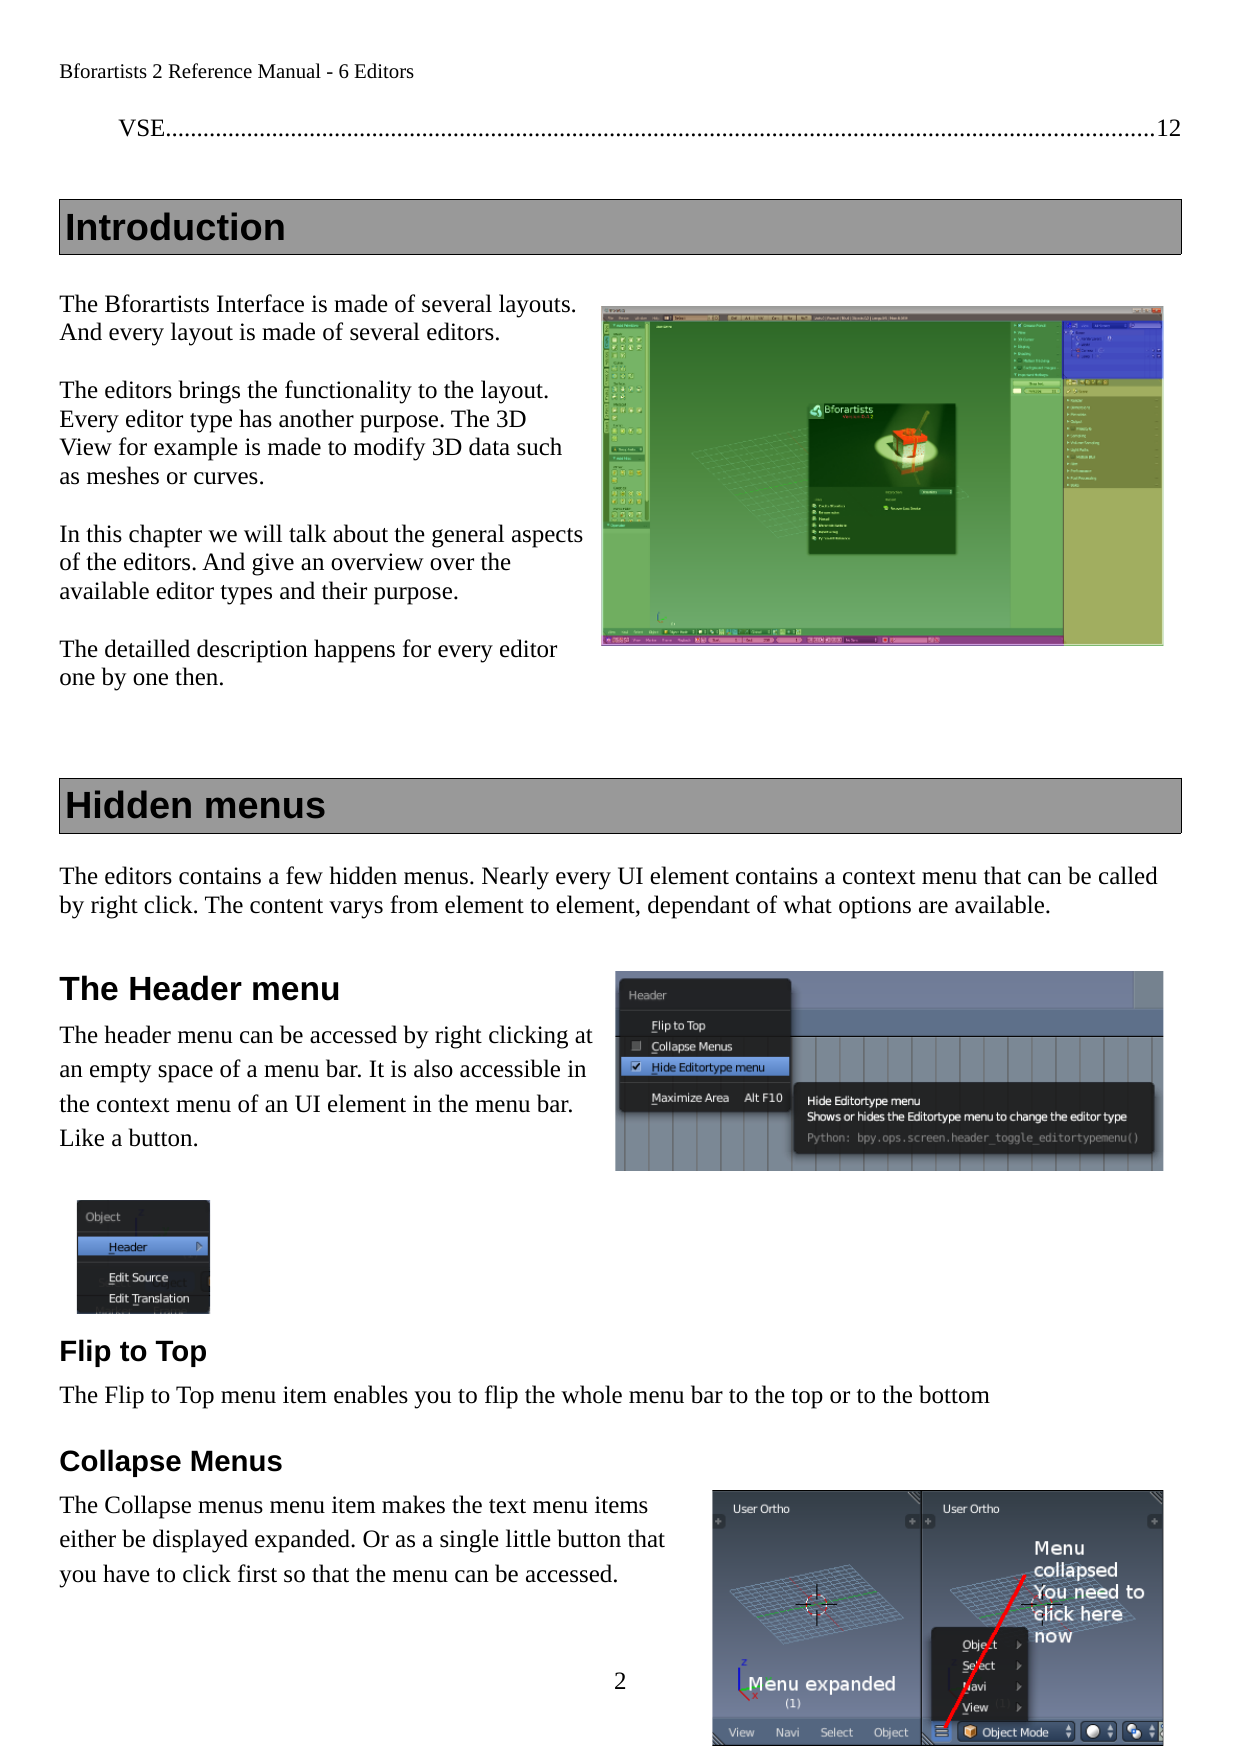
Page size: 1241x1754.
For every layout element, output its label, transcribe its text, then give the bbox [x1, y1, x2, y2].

text The detailled description happens for every editor one by one then. [59, 634, 1181, 691]
table_header Hidden menus [60, 779, 1181, 833]
text The editors brings the functionality to the layout. Every editor type has another purpose. The 3D View for example is made to modify 3D data such as meshes or curves. [59, 375, 601, 490]
picture [76, 1200, 211, 1314]
picture [712, 1490, 1164, 1746]
text The Flip to Top menu item enables you to flip the whole menu bar to the top or to the bottom [59, 1380, 1181, 1409]
subtitle Collapse Menus [59, 1444, 1181, 1478]
text The Collapse menus menu item makes the text menu items either be displayed expanded. Or as a single little button that you have to click first so that the menu can be accessed. [59, 1490, 712, 1588]
subtitle The Header menu [59, 968, 1181, 1007]
text The header menu can be accessed by right clicking at an empty space of a menu bar. It is also accessible in the context menu of an UI element in the menu bar. Like a button. [59, 1020, 615, 1152]
text VSE 12 [118, 113, 1181, 141]
picture [615, 971, 1164, 1171]
picture [601, 306, 1164, 646]
text The editors contains a few hidden menus. Nearly every UI element contains a context menu that can be called by right click. The content varys from element to element, dependant of what options are available. [59, 861, 1181, 919]
subtitle Flip to Top [59, 1334, 1181, 1368]
text In this chapter we will talk about the general aspects of the editors. And give an overview over the available editor types and their purpose. [59, 519, 601, 605]
text The Bforartists Interface is made of several layouts. And every layout is made of several editors. [59, 289, 1181, 346]
table_header Introduction [60, 200, 1181, 254]
